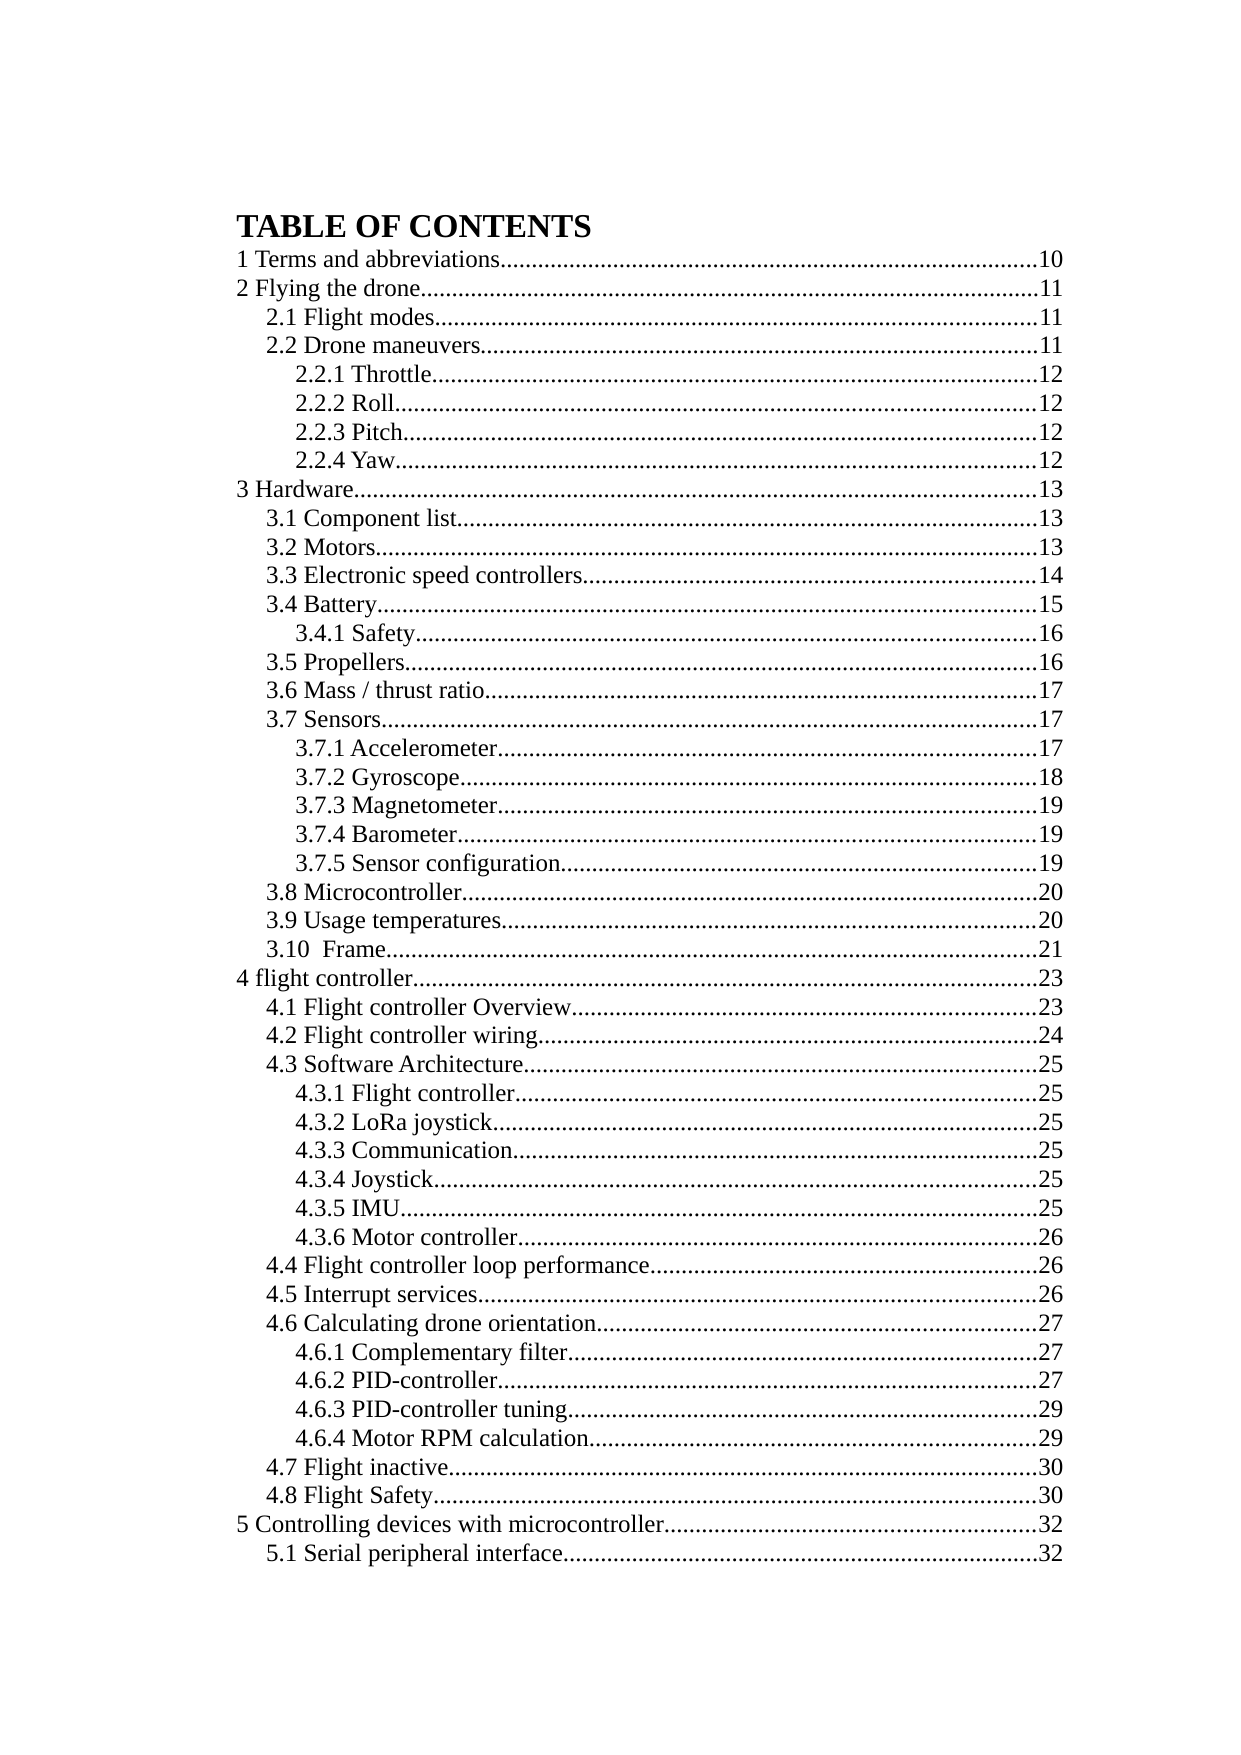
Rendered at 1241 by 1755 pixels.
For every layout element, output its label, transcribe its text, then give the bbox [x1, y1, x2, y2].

text 3.5 Propellers 16 [266, 647, 1063, 676]
text 4.3.2 LoRa joystick 25 [295, 1107, 1063, 1136]
text 2.2.2 Roll 12 [295, 388, 1063, 417]
text 3.7.1 Accelerometer 17 [295, 733, 1063, 762]
text 2 Flying the drone 11 [236, 273, 1063, 302]
text 4.6.3 PID-controller tuning 29 [295, 1394, 1063, 1423]
text 4.2 Flight controller wiring 24 [266, 1021, 1063, 1049]
text 5 Controlling devices with microcontroller 32 [236, 1509, 1063, 1538]
text 2.1 Flight modes 11 [266, 302, 1063, 331]
text 4.3 Software Architecture 25 [266, 1049, 1063, 1078]
text 4.6.1 Complementary filter 27 [295, 1337, 1063, 1366]
text 4 flight controller 23 [236, 963, 1063, 992]
text 3.8 Microcontroller 20 [266, 877, 1063, 906]
text 3.7 Sensors 17 [266, 704, 1063, 733]
text 4.8 Flight Safety 30 [266, 1481, 1063, 1509]
text 3.3 Electronic speed controllers 14 [266, 561, 1063, 589]
text 4.3.4 Joystick 25 [295, 1164, 1063, 1193]
text 4.6.2 PID-controller 27 [295, 1366, 1063, 1394]
text 3.7.4 Barometer 19 [295, 819, 1063, 848]
text 4.3.6 Motor controller 26 [295, 1222, 1063, 1251]
text 3 Hardware 13 [236, 474, 1063, 503]
text 3.1 Component list 13 [266, 503, 1063, 532]
subtitle Table of contents [236, 206, 1063, 244]
text 4.1 Flight controller Overview 23 [266, 992, 1063, 1021]
text 4.4 Flight controller loop performance 26 [266, 1251, 1063, 1279]
text 3.4.1 Safety 16 [295, 618, 1063, 647]
text 3.9 Usage temperatures 20 [266, 906, 1063, 934]
text 3.7.2 Gyroscope 18 [295, 762, 1063, 791]
text 2.2 Drone maneuvers 11 [266, 331, 1063, 359]
text 2.2.4 Yaw 12 [295, 446, 1063, 474]
text 3.4 Battery 15 [266, 589, 1063, 618]
text 4.6.4 Motor RPM calculation 29 [295, 1423, 1063, 1452]
text 4.3.1 Flight controller 25 [295, 1078, 1063, 1107]
text 4.5 Interrupt services 26 [266, 1279, 1063, 1308]
text 4.3.3 Communication 25 [295, 1136, 1063, 1164]
text 3.7.5 Sensor configuration 19 [295, 848, 1063, 877]
text 5.1 Serial peripheral interface 32 [266, 1538, 1063, 1567]
text 3.2 Motors 13 [266, 532, 1063, 561]
text 3.6 Mass / thrust ratio 17 [266, 676, 1063, 704]
text 4.3.5 IMU 25 [295, 1193, 1063, 1222]
text 2.2.3 Pitch 12 [295, 417, 1063, 446]
text 4.6 Calculating drone orientation 27 [266, 1308, 1063, 1337]
text 3.10 Frame 21 [266, 934, 1063, 963]
text 2.2.1 Throttle 12 [295, 359, 1063, 388]
text 4.7 Flight inactive 30 [266, 1452, 1063, 1481]
text 1 Terms and abbreviations 10 [236, 244, 1063, 273]
text 3.7.3 Magnetometer 19 [295, 791, 1063, 819]
